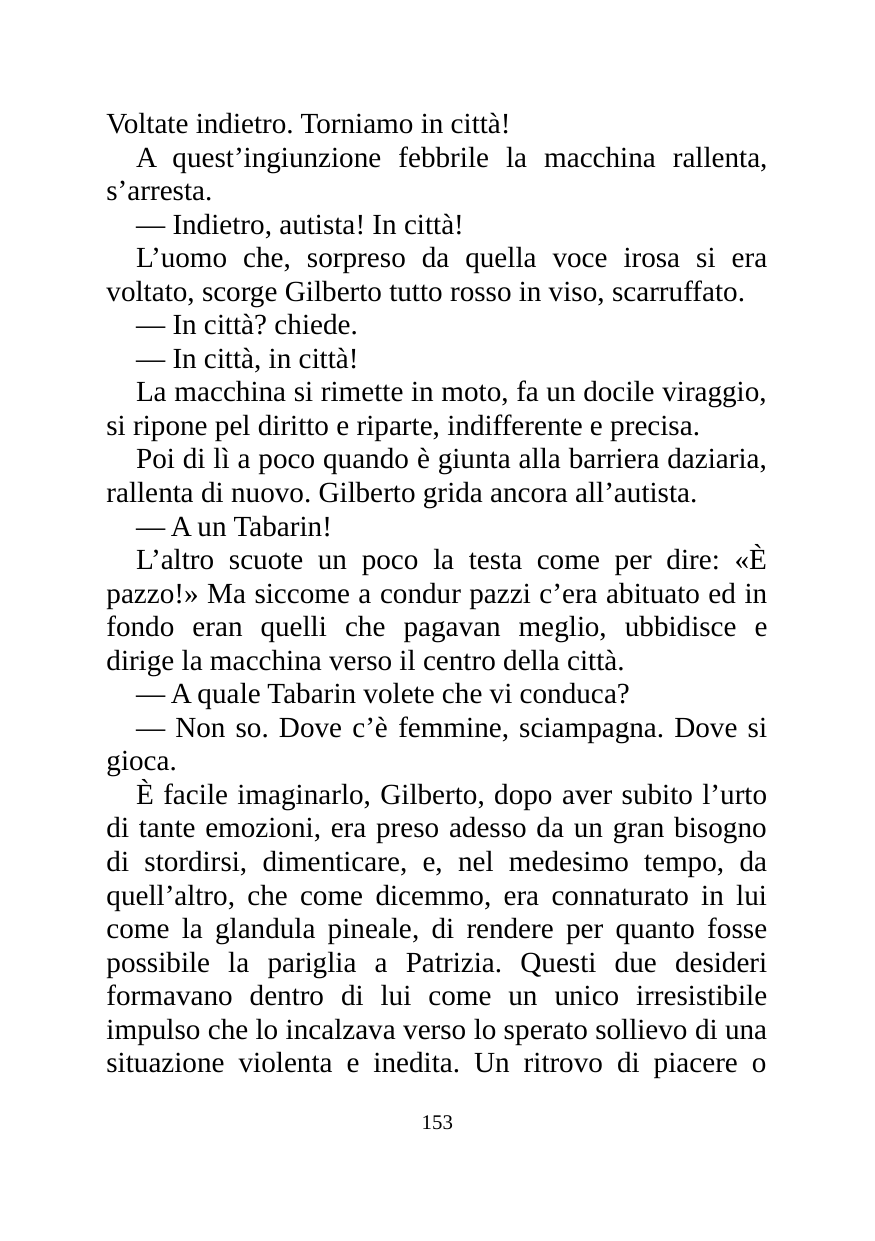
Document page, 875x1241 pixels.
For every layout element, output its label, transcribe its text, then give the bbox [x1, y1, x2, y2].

text Voltate indietro. Torniamo in città! [106, 106, 768, 140]
text — A un Tabarin! [106, 509, 768, 542]
text — In città? chiede. [106, 307, 768, 341]
text — Indietro, autista! In città! [106, 207, 768, 240]
text — In città, in città! [106, 341, 768, 374]
text — Non so. Dove c’è femmine, sciampagna. Dove si gioca. [106, 710, 768, 777]
text L’uomo che, sorpreso da quella voce irosa si era voltato, scorge Gilberto tutto rosso in viso, scarruffato. [106, 240, 768, 307]
text Poi di lì a poco quando è giunta alla barriera daziaria, rallenta di nuovo. Gilberto grida ancora all’autista. [106, 442, 768, 509]
text La macchina si rimette in moto, fa un docile viraggio, si ripone pel diritto e riparte, indifferente e precisa. [106, 374, 768, 442]
text A quest’ingiunzione febbrile la macchina rallenta, s’arresta. [106, 140, 768, 207]
text — A quale Tabarin volete che vi conduca? [106, 676, 768, 710]
text È facile imaginarlo, Gilberto, dopo aver subito l’urto di tante emozioni, era preso adesso da un gran bisogno di stordirsi, dimenticare, e, nel medesimo tempo, da quell’altro, che come dicemmo, era connaturato in lui come la glandula pineale, di rendere per quanto fosse possibile la pariglia a Patrizia. Questi due desideri formavano dentro di lui come un unico irresistibile impulso che lo incalzava verso lo sperato sollievo di una situazione violenta e inedita. Un ritrovo di piacere o [106, 777, 768, 1079]
text L’altro scuote un poco la testa come per dire: «È pazzo!» Ma siccome a condur pazzi c’era abituato ed in fondo eran quelli che pagavan meglio, ubbidisce e dirige la macchina verso il centro della città. [106, 542, 768, 676]
